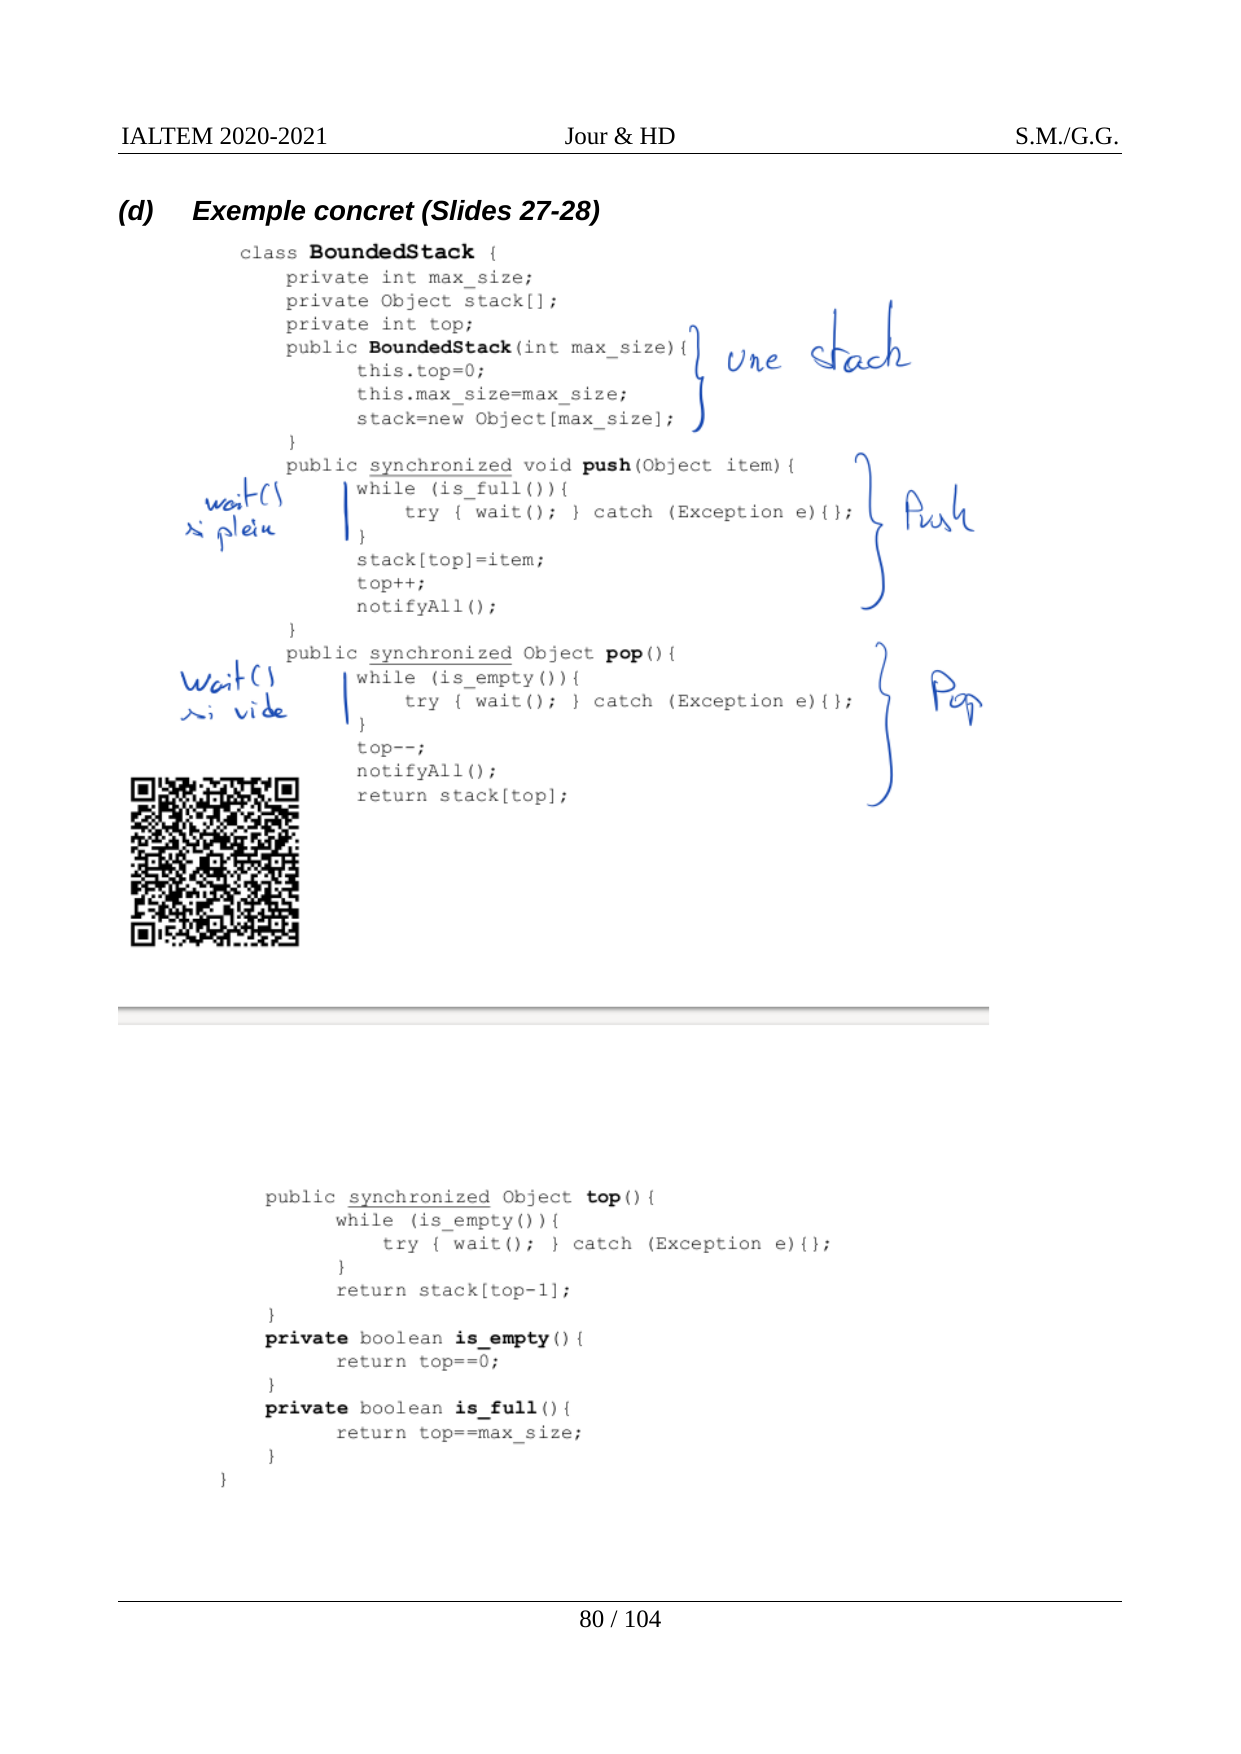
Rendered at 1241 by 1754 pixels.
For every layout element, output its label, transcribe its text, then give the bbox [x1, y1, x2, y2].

subtitle Exemple concret (Slides 27-28) [118, 195, 1122, 227]
picture [118, 239, 990, 1490]
